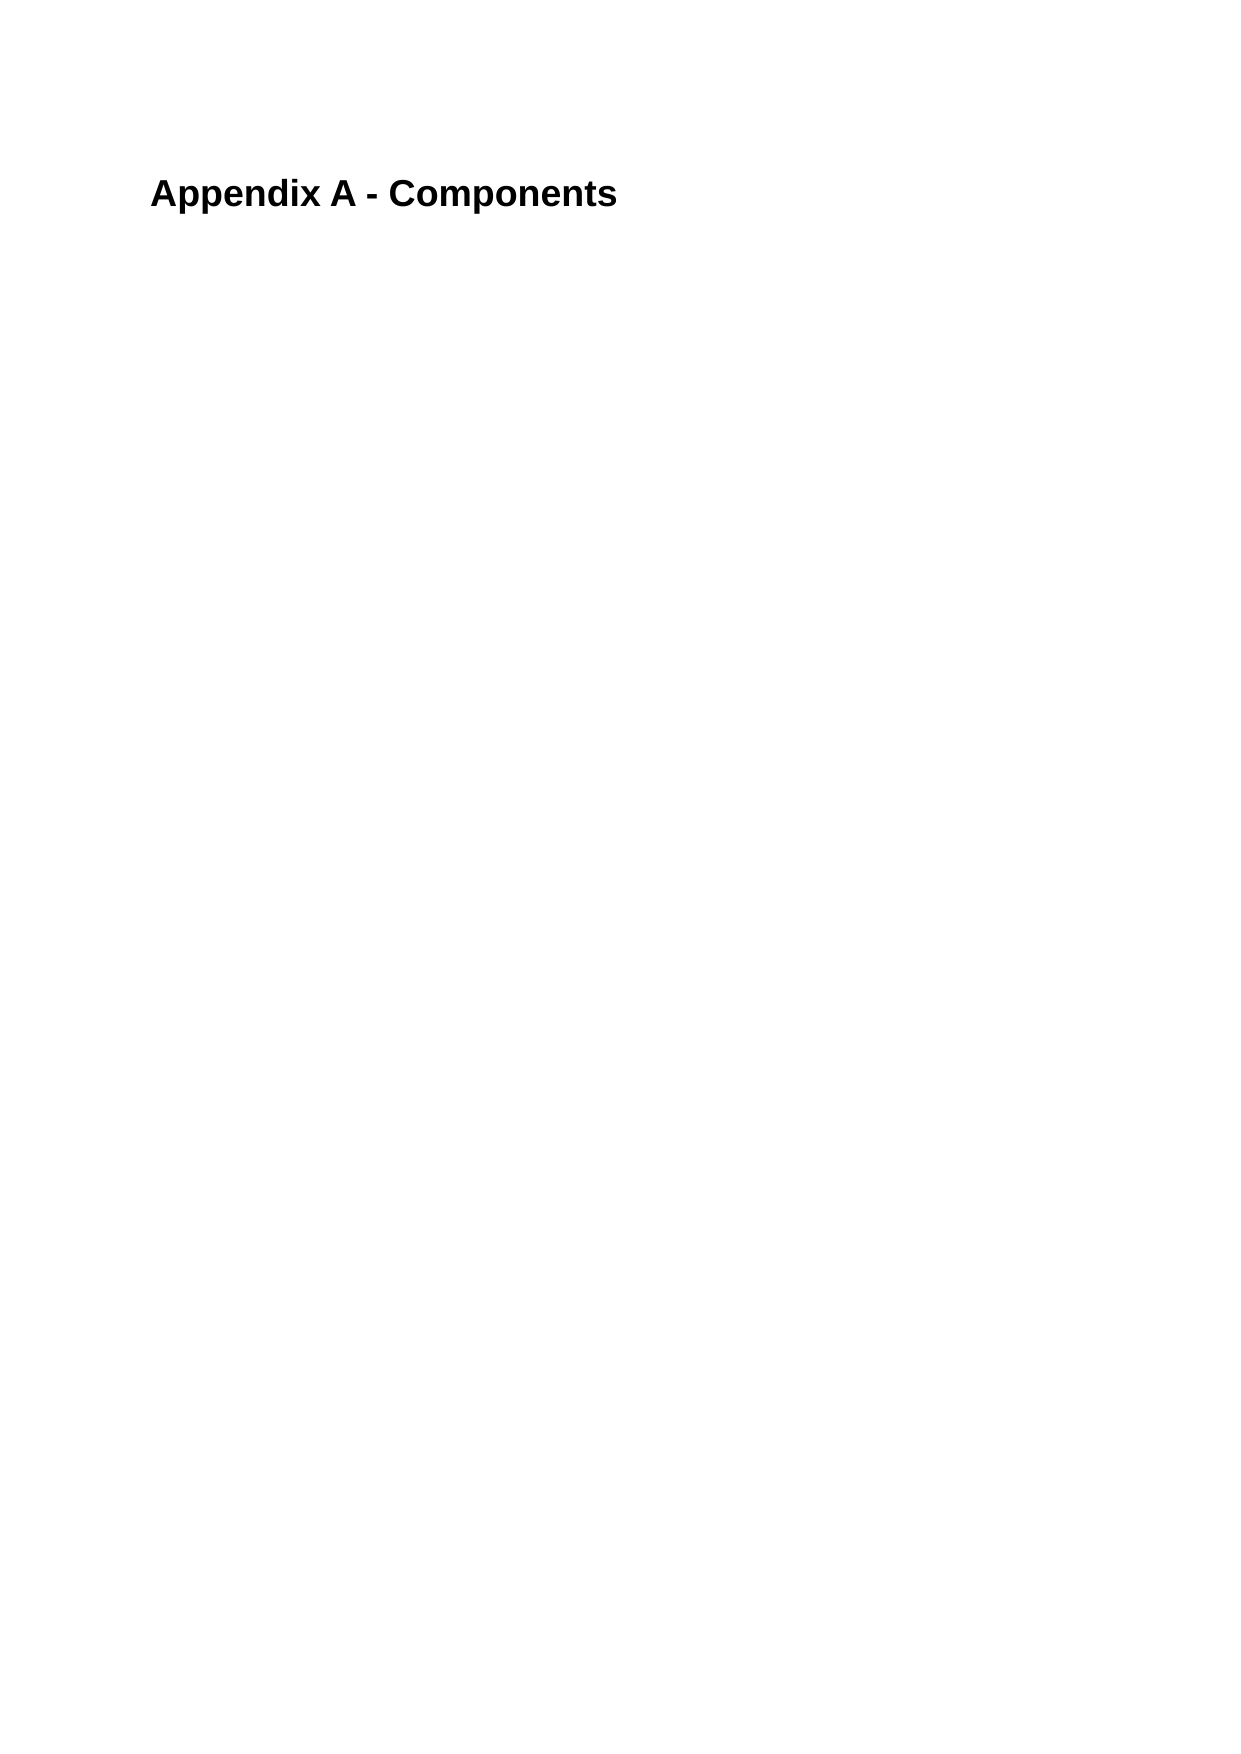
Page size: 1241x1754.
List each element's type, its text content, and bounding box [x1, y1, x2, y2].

subtitle Appendix A - Components [150, 171, 1091, 214]
